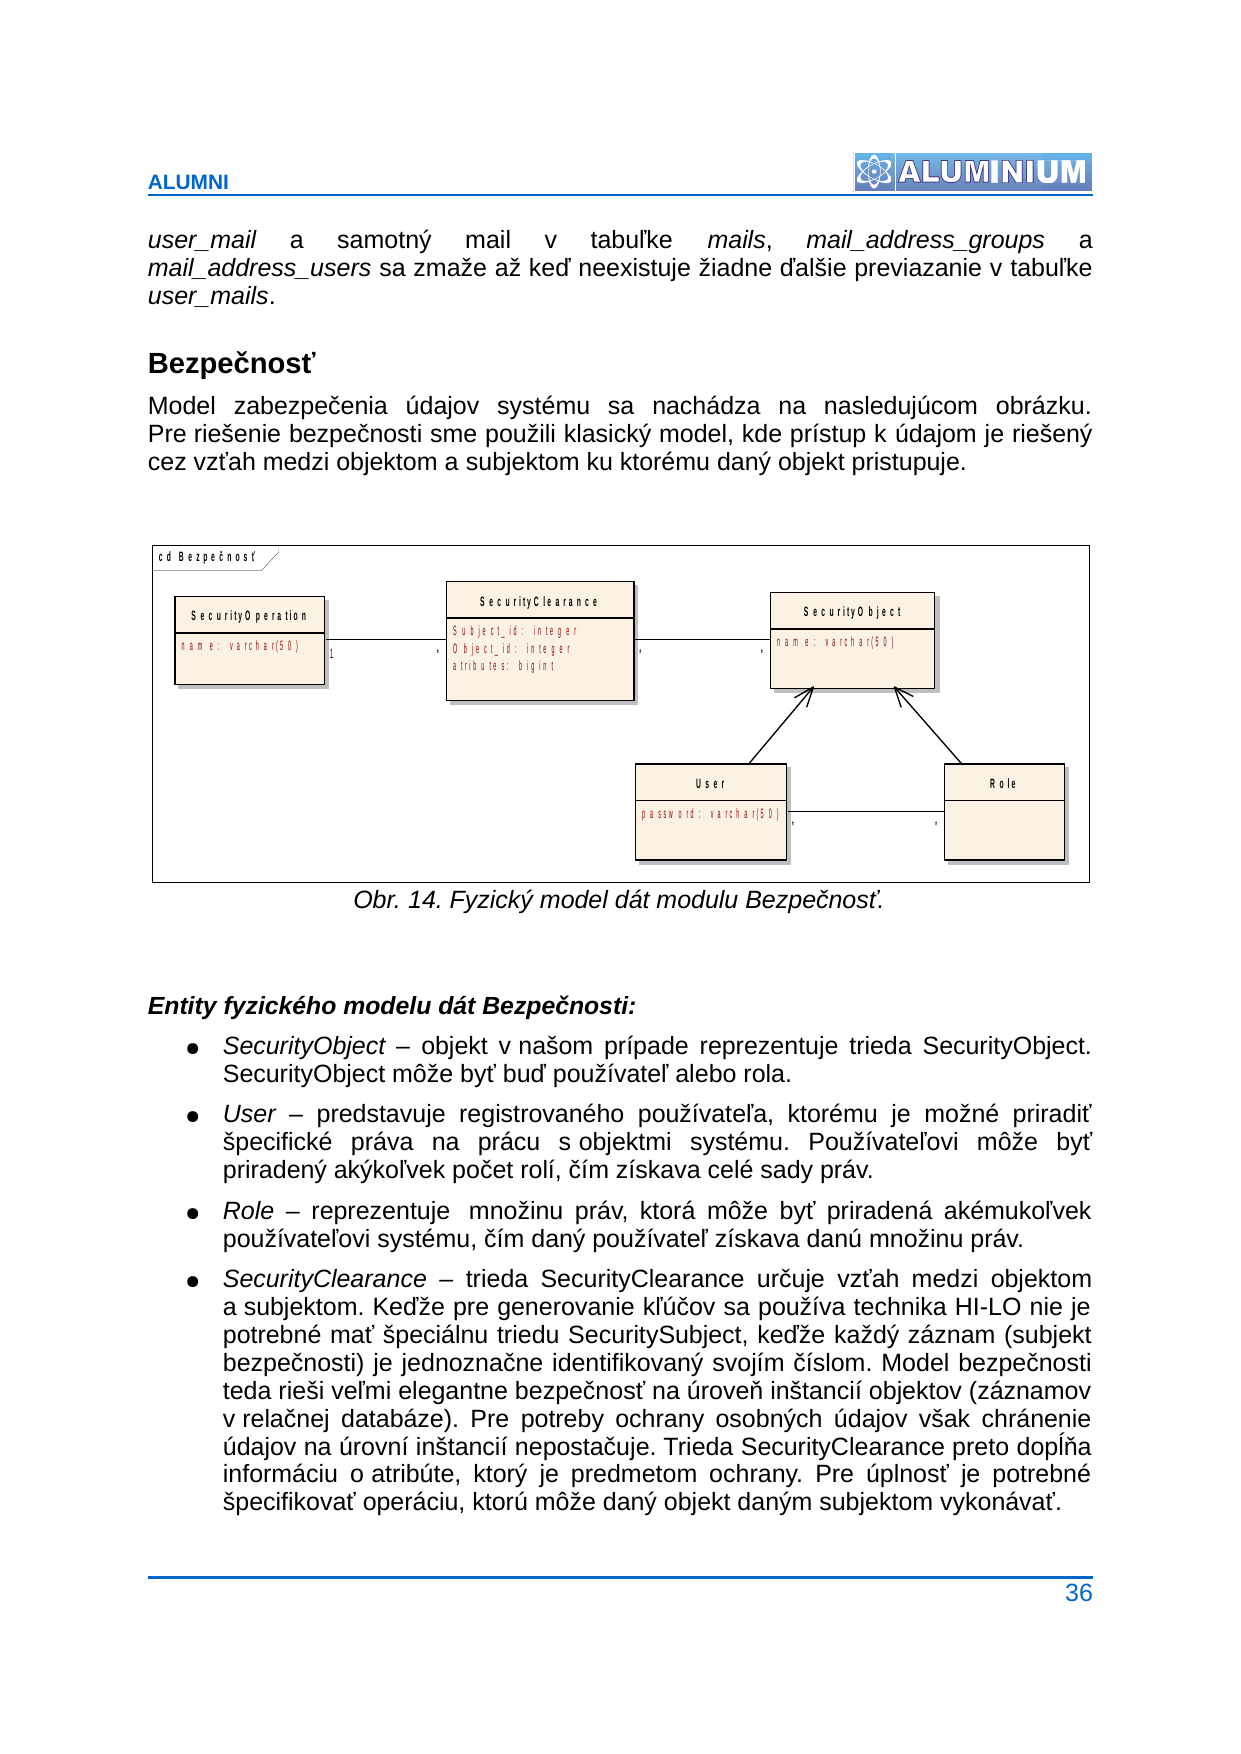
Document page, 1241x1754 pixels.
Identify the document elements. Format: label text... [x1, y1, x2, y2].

list SecurityObject – objekt v našom prípade reprezentuje trieda SecurityObject. SecurityObject môže byť buď používateľ alebo rola. [185, 1032, 1093, 1088]
text Model zabezpečenia údajov systému sa nachádza na nasledujúcom obrázku. Pre riešenie bezpečnosti sme použili klasický model, kde prístup k údajom je riešený cez vzťah medzi objektom a subjektom ku ktorému daný objekt pristupuje. [148, 392, 1093, 475]
list SecurityClearance – trieda SecurityClearance určuje vzťah medzi objektom a subjektom. Keďže pre generovanie kľúčov sa používa technika HI-LO nie je potrebné mať špeciálnu triedu SecuritySubject, keďže každý záznam (subjekt bezpečnosti) je jednoznačne identifikovaný svojím číslom. Model bezpečnosti teda rieši veľmi elegantne bezpečnosť na úroveň inštancií objektov (záznamov v relačnej databáze). Pre potreby ochrany osobných údajov však chránenie údajov na úrovní inštancií nepostačuje. Trieda SecurityClearance preto dopĺňa informáciu o atribúte, ktorý je predmetom ochrany. Pre úplnosť je potrebné špecifikovať operáciu, ktorú môže daný objekt daným subjektom vykonávať. [185, 1265, 1093, 1516]
list User – predstavuje registrovaného používateľa, ktorému je možné priradiť špecifické práva na prácu s objektmi systému. Používateľovi môže byť priradený akýkoľvek počet rolí, čím získava celé sady práv. [185, 1100, 1093, 1184]
list Role – reprezentuje množinu práv, ktorá môže byť priradená akémukoľvek používateľovi systému, čím daný používateľ získava danú množinu práv. [185, 1196, 1093, 1252]
text Obr. 14. Fyzický model dát modulu Bezpečnosť. [148, 541, 1093, 914]
subtitle Bezpečnosť [148, 347, 1093, 379]
subtitle Entity fyzického modelu dát Bezpečnosti: [148, 992, 1093, 1019]
text user_mail a samotný mail v tabuľke mails, mail_address_groups a mail_address_users sa zmaže až keď neexistuje žiadne ďalšie previazanie v tabuľke user_mails. [148, 226, 1093, 309]
